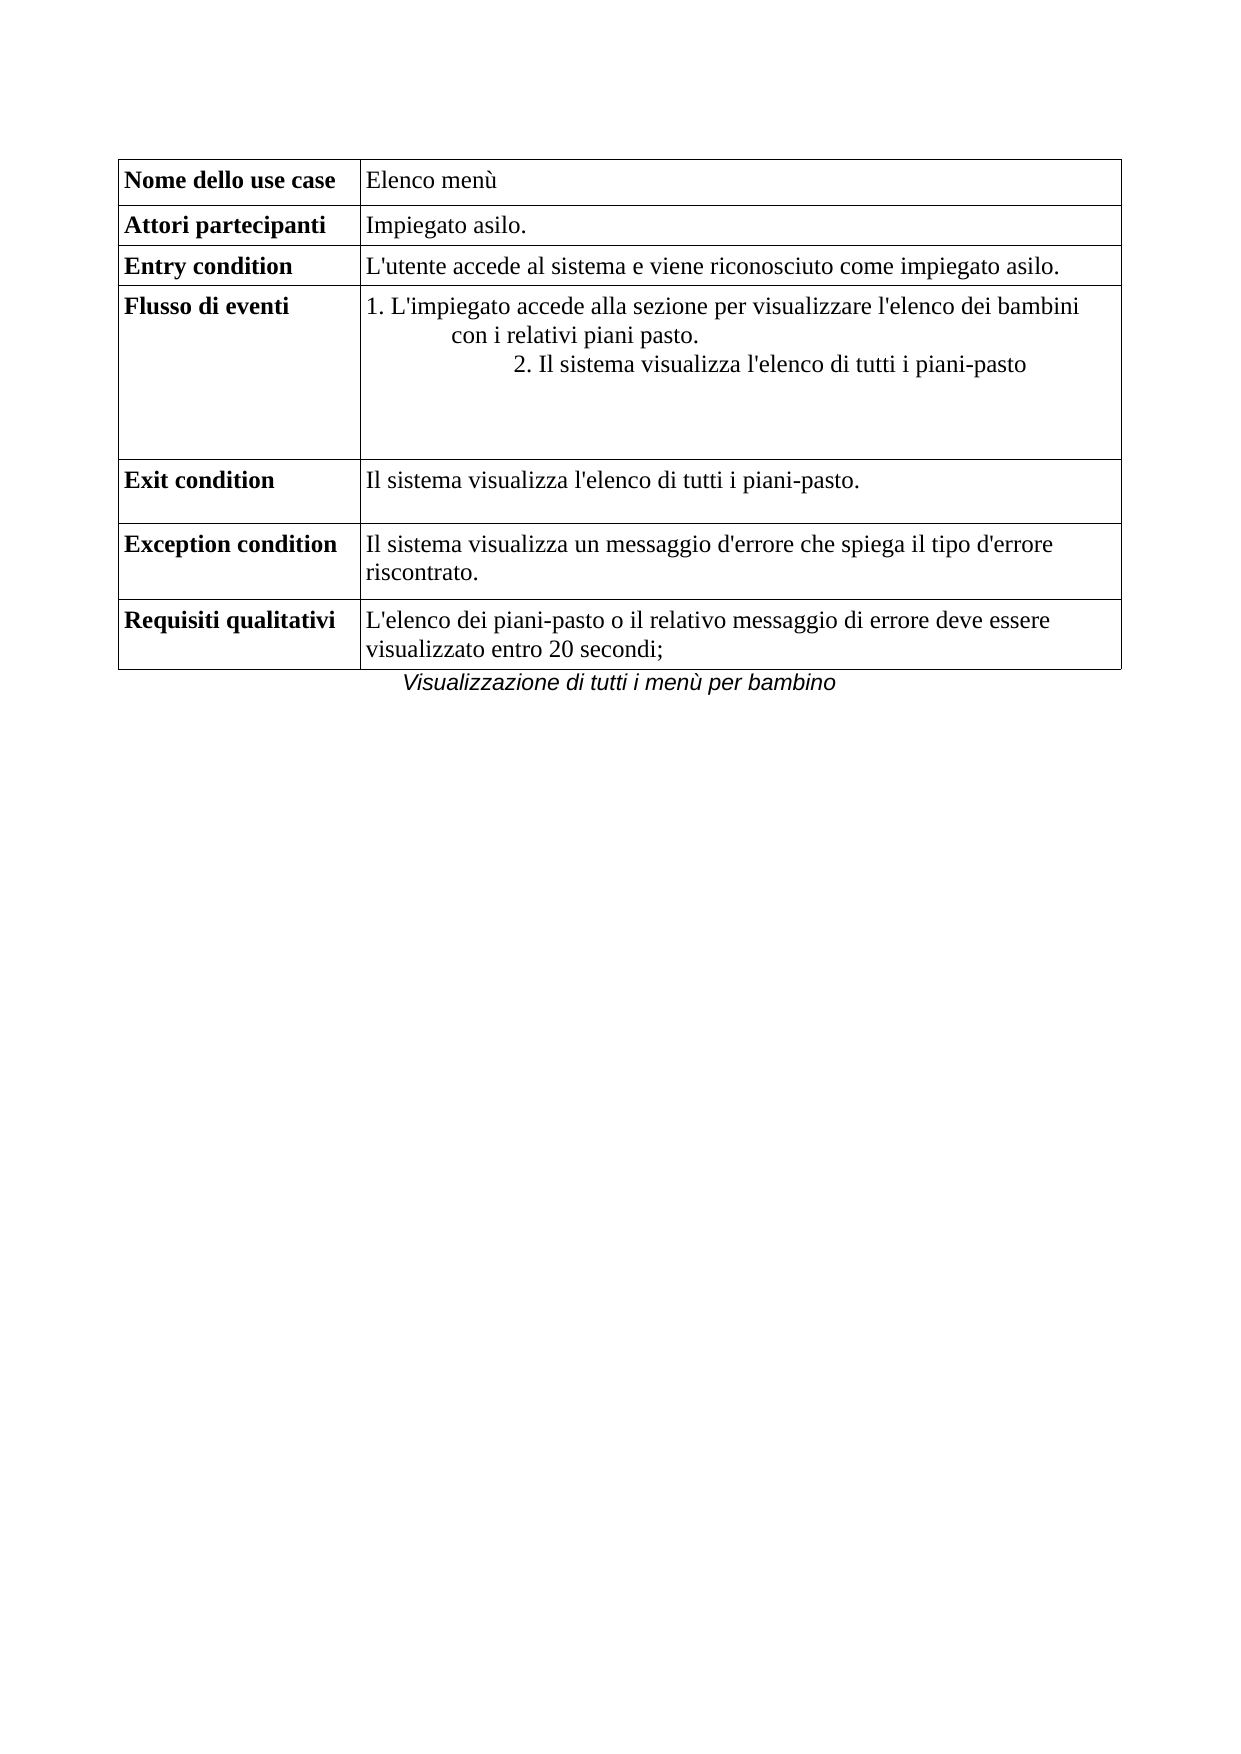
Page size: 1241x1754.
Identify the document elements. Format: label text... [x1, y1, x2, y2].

table_cell Exception condition [119, 524, 360, 599]
table_cell Attori partecipanti [119, 206, 360, 245]
table_header Nome dello use case [119, 160, 360, 205]
table_cell L'impiegato accede alla sezione per visualizzare l'elenco dei bambini con i relativi piani pasto. Il sistema visualizza l'elenco di tutti i piani-pasto [361, 286, 1121, 459]
table_cell L'elenco dei piani-pasto o il relativo messaggio di errore deve essere visualizzato entro 20 secondi; [361, 600, 1121, 668]
table_cell Impiegato asilo. [361, 206, 1121, 245]
table_cell L'utente accede al sistema e viene riconosciuto come impiegato asilo. [361, 246, 1121, 285]
table_cell Flusso di eventi [119, 286, 360, 459]
table_cell Requisiti qualitativi [119, 600, 360, 668]
text Visualizzazione di tutti i menù per bambino [118, 668, 1122, 695]
table_cell Il sistema visualizza un messaggio d'errore che spiega il tipo d'errore riscontrato. [361, 524, 1121, 599]
table_cell Exit condition [119, 460, 360, 523]
table_cell Entry condition [119, 246, 360, 285]
table_header Elenco menù [361, 160, 1121, 205]
table_cell Il sistema visualizza l'elenco di tutti i piani-pasto. [361, 460, 1121, 523]
